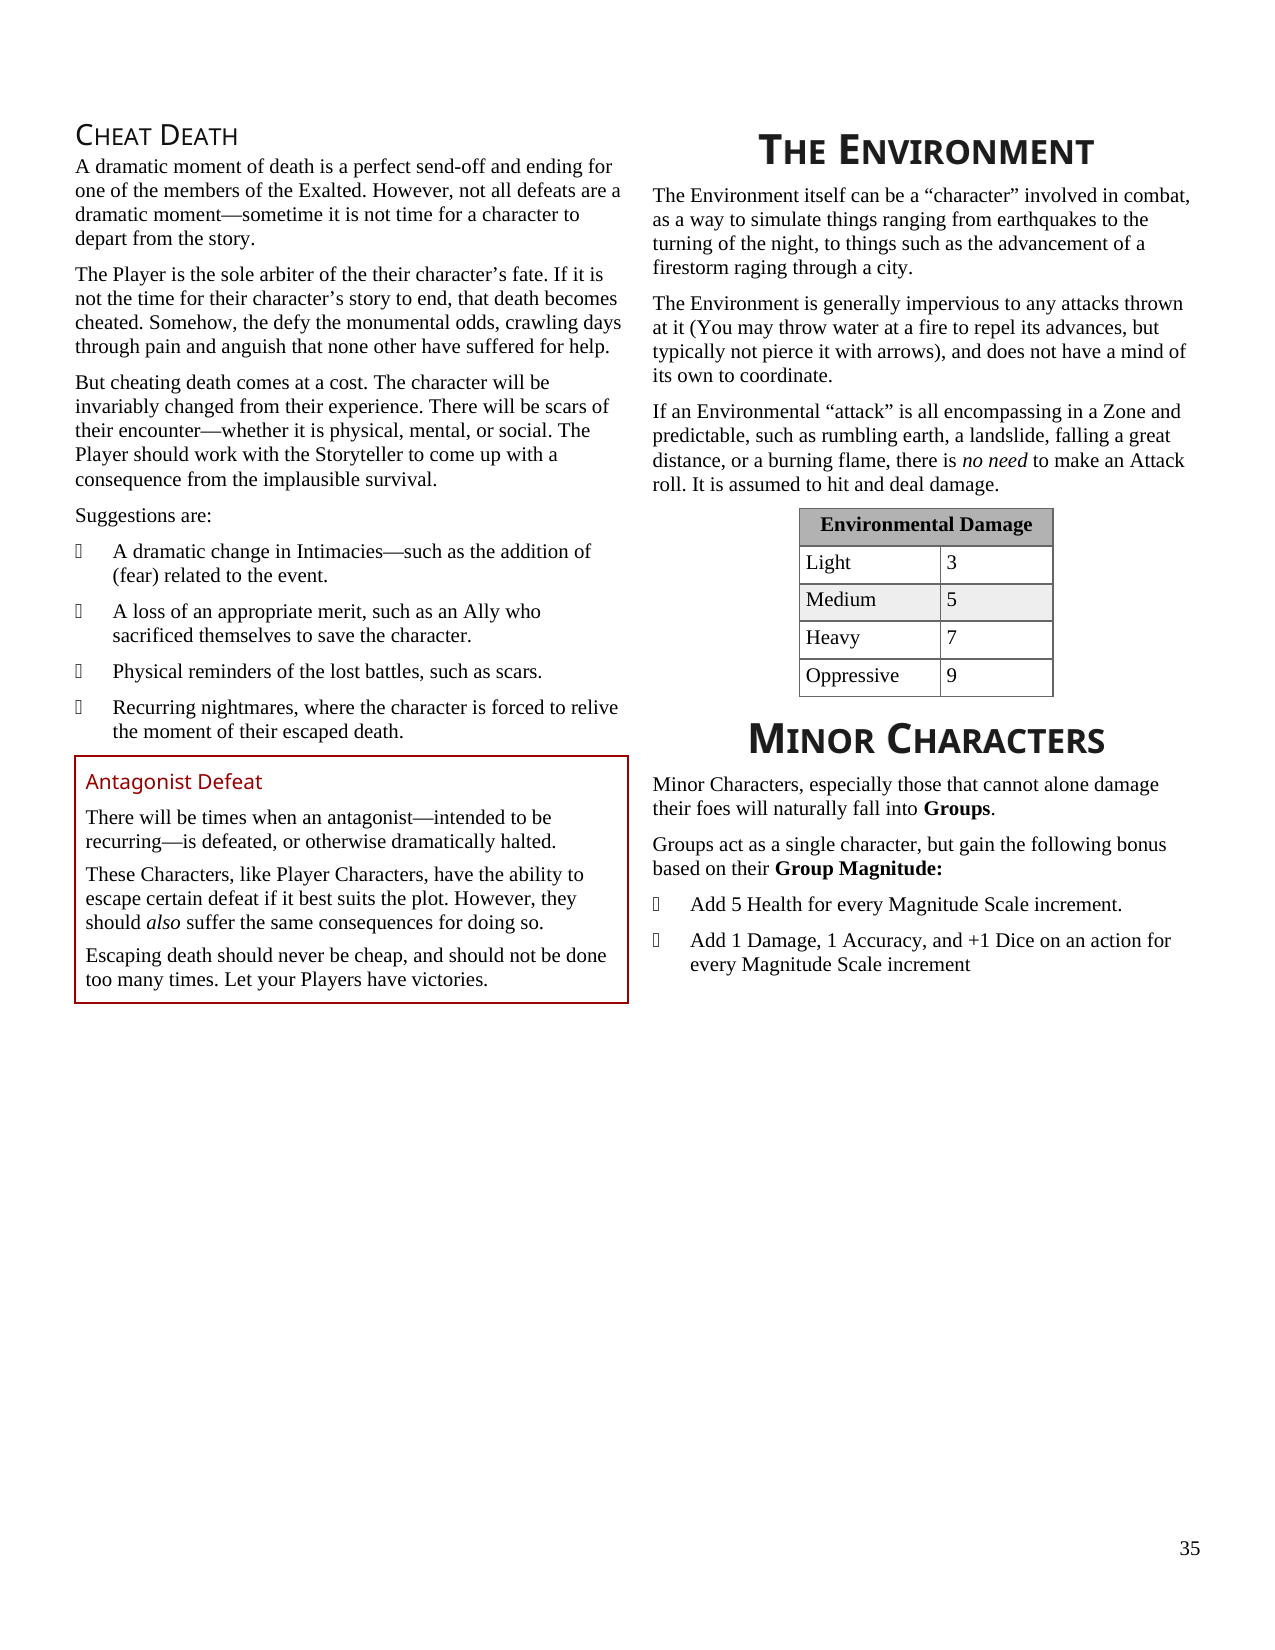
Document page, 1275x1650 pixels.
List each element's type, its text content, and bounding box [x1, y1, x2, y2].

text The Environment is generally impervious to any attacks thrown at it (You may throw water at a fire to repel its advances, but typically not pierce it with arrows), and does not have a mind of its own to coordinate. [652, 291, 1200, 387]
subtitle Minor Characters [652, 709, 1200, 766]
table_header Antagonist Defeat There will be times when an antagonist—intended to be recurring—is defeated, or otherwise dramatically halted. These Characters, like Player Characters, have the ability to escape certain defeat if it best suits the plot. However, they should also suffer the same consequences for doing so. Escaping death should never be cheap, and should not be done too many times. Let your Players have victories. [76, 757, 627, 1002]
text Suggestions are: [75, 502, 622, 527]
table_cell 3 [941, 547, 1052, 583]
list Add 5 Health for every Magnitude Scale increment. [652, 892, 1200, 916]
text If an Environmental “attack” is all encompassing in a Zone and predictable, such as rumbling earth, a landslide, falling a great distance, or a burning flame, there is no need to make an Attack roll. It is assumed to hit and deal damage. [652, 399, 1200, 496]
text But cheating death comes at a cost. The character will be invariably changed from their experience. There will be scars of their encounter—whether it is physical, mental, or social. The Player should work with the Storyteller to come up with a consequence from the implausible survival. [75, 370, 622, 491]
text A dramatic moment of death is a perfect send-off and ending for one of the members of the Exalted. However, not all defeats are a dramatic moment—sometime it is not time for a character to depart from the story. [75, 154, 622, 250]
text The Player is the sole arbiter of the their character’s fate. If it is not the time for their character’s story to end, that death becomes cheated. Somehow, the defy the monumental odds, crawling days through pain and anguish that none other have suffered for help. [75, 262, 622, 358]
subtitle The Environment [652, 120, 1200, 177]
list A dramatic change in Intimacies—such as the addition of (fear) related to the event. [75, 538, 622, 587]
table_cell 9 [941, 660, 1052, 696]
table_cell 7 [941, 622, 1052, 658]
list Add 1 Damage, 1 Accuracy, and +1 Dice on an action for every Magnitude Scale increment [652, 928, 1200, 976]
list Physical reminders of the lost battles, such as scars. [75, 659, 622, 683]
subtitle Cheat Death [75, 114, 622, 154]
text Minor Characters, especially those that cannot alone damage their foes will naturally fall into Groups. [652, 772, 1200, 820]
table_cell Medium [800, 585, 940, 620]
text Groups act as a single character, but gain the following bonus based on their Group Magnitude: [652, 832, 1200, 880]
table_cell Light [800, 547, 940, 583]
table_header Environmental Damage [800, 509, 1052, 545]
list Recurring nightmares, where the character is forced to relive the moment of their escaped death. [75, 695, 622, 743]
table_cell Oppressive [800, 660, 940, 696]
table_cell 5 [941, 585, 1052, 620]
table_cell Heavy [800, 622, 940, 658]
text The Environment itself can be a “character” involved in combat, as a way to simulate things ranging from earthquakes to the turning of the night, to things such as the advancement of a firestorm raging through a city. [652, 183, 1200, 279]
list A loss of an appropriate merit, such as an Ally who sacrificed themselves to save the character. [75, 599, 622, 647]
